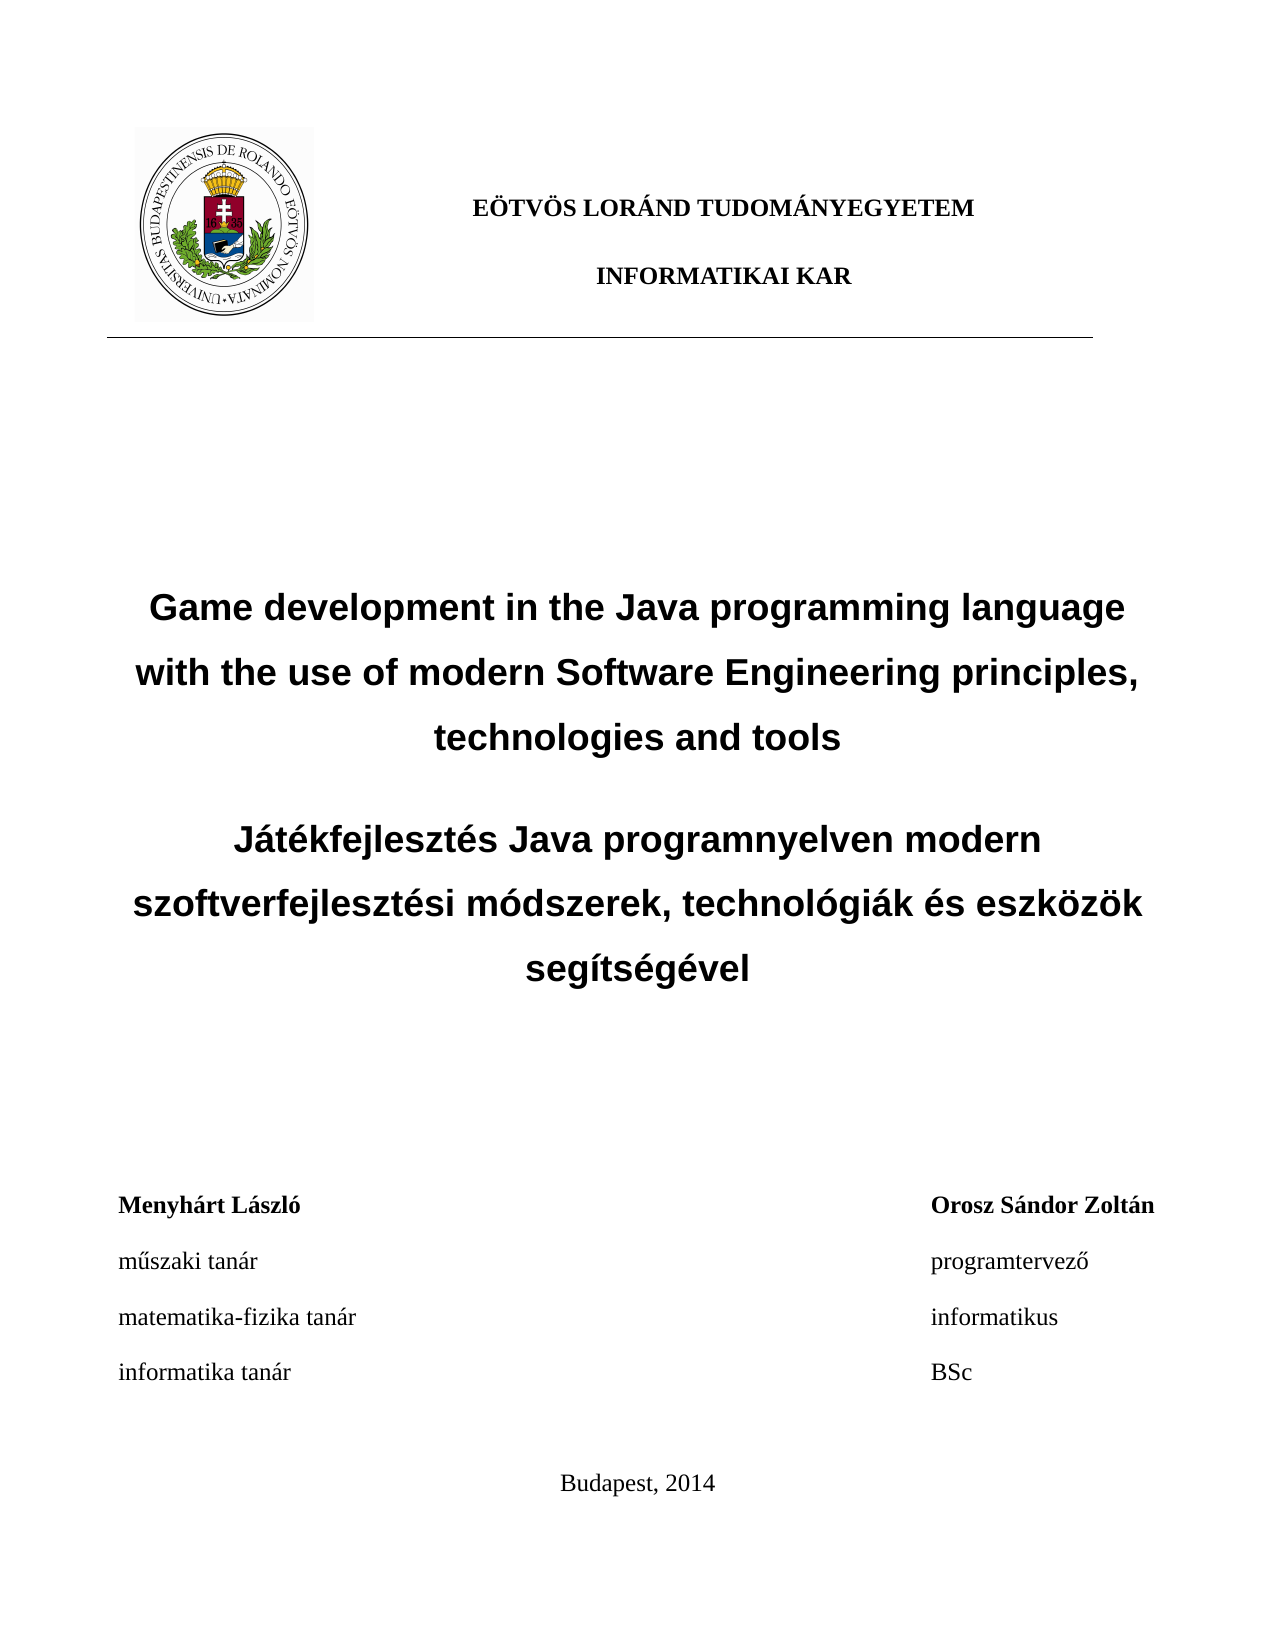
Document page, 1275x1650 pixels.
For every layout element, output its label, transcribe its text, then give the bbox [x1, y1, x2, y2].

text matematika-fizika tanár informatikus [118, 1302, 1157, 1330]
text informatika tanár BSc [118, 1357, 1157, 1386]
title Játékfejlesztés Java programnyelven modern szoftverfejlesztési módszerek, technológiák és eszközök segítségével [118, 817, 1157, 989]
text Menyhárt László Orosz Sándor Zoltán [118, 1190, 1157, 1219]
table_header EÖTVÖS LORÁND TUDOMÁNYEGYETEM INFORMATIKAI KAR [354, 118, 1093, 337]
text Budapest, 2014 [118, 1468, 1157, 1497]
picture [134, 127, 314, 322]
table_header [107, 118, 354, 337]
text műszaki tanár programtervező [118, 1246, 1157, 1275]
title Game development in the Java programming language with the use of modern Software Engineering principles, technologies and tools [118, 585, 1157, 758]
